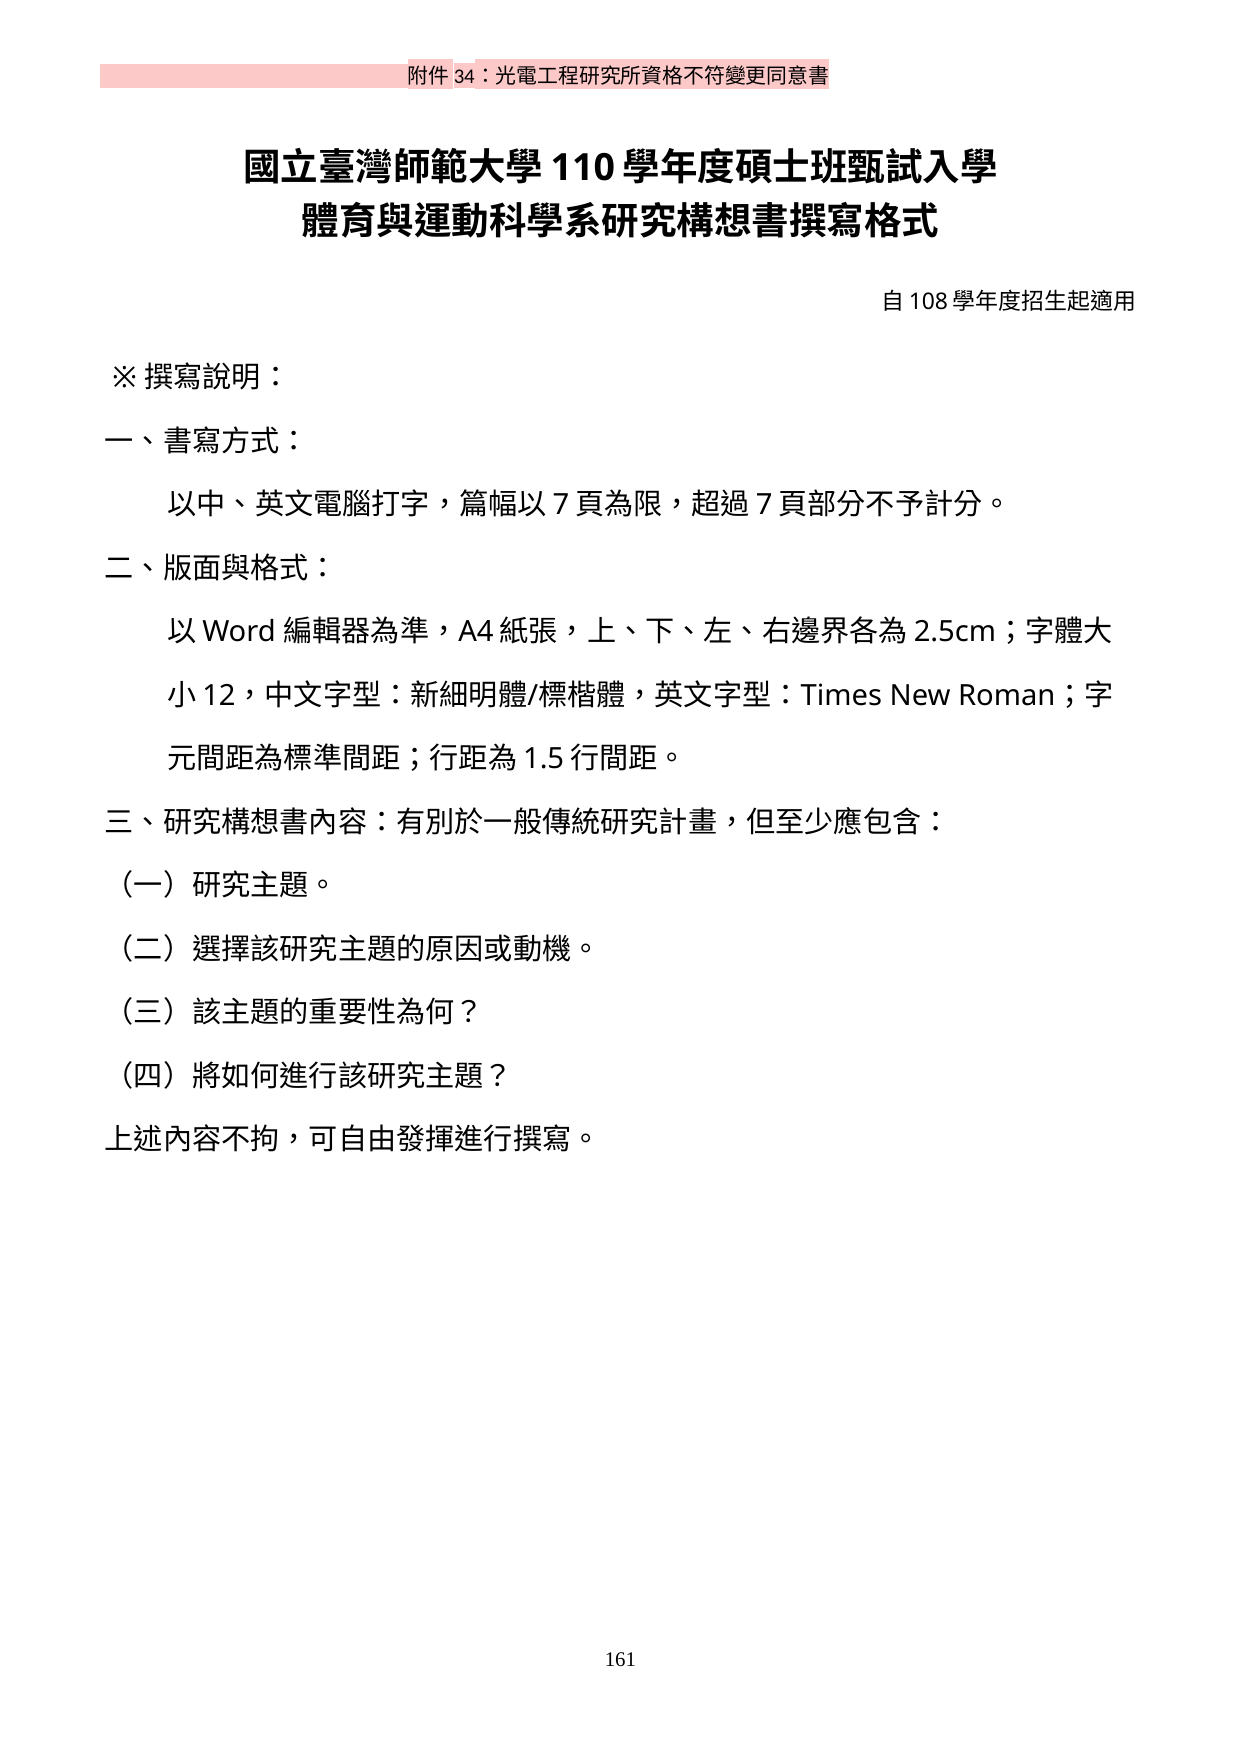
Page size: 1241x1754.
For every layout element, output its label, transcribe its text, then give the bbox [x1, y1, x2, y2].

text （二）選擇該研究主題的原因或動機。 [104, 925, 1136, 968]
text 一、書寫方式： [104, 417, 1136, 460]
text （三）該主題的重要性為何？ [104, 989, 1136, 1031]
text 國立臺灣師範大學110學年度碩士班甄試入學 [104, 137, 1136, 191]
text 以中、英文電腦打字，篇幅以7頁為限，超過7頁部分不予計分。 [167, 481, 1136, 523]
text 二、版面與格式： [104, 544, 1136, 587]
text 以Word 編輯器為準，A4紙張，上、下、左、右邊界各為2.5cm；字體大小12，中文字型：新細明體/標楷體，英文字型：Times New Roman；字元間距為標準間距；行距為1.5行間距。 [167, 608, 1136, 777]
text （一）研究主題。 [104, 862, 1136, 904]
text 上述內容不拘，可自由發揮進行撰寫。 [104, 1116, 1136, 1158]
text （四）將如何進行該研究主題？ [104, 1052, 1136, 1094]
text 體育與運動科學系研究構想書撰寫格式 [104, 191, 1136, 246]
text 自108學年度招生起適用 [104, 283, 1136, 316]
text 三、研究構想書內容：有別於一般傳統研究計畫，但至少應包含： [104, 798, 1136, 841]
text ※ 撰寫說明： [104, 354, 1136, 396]
